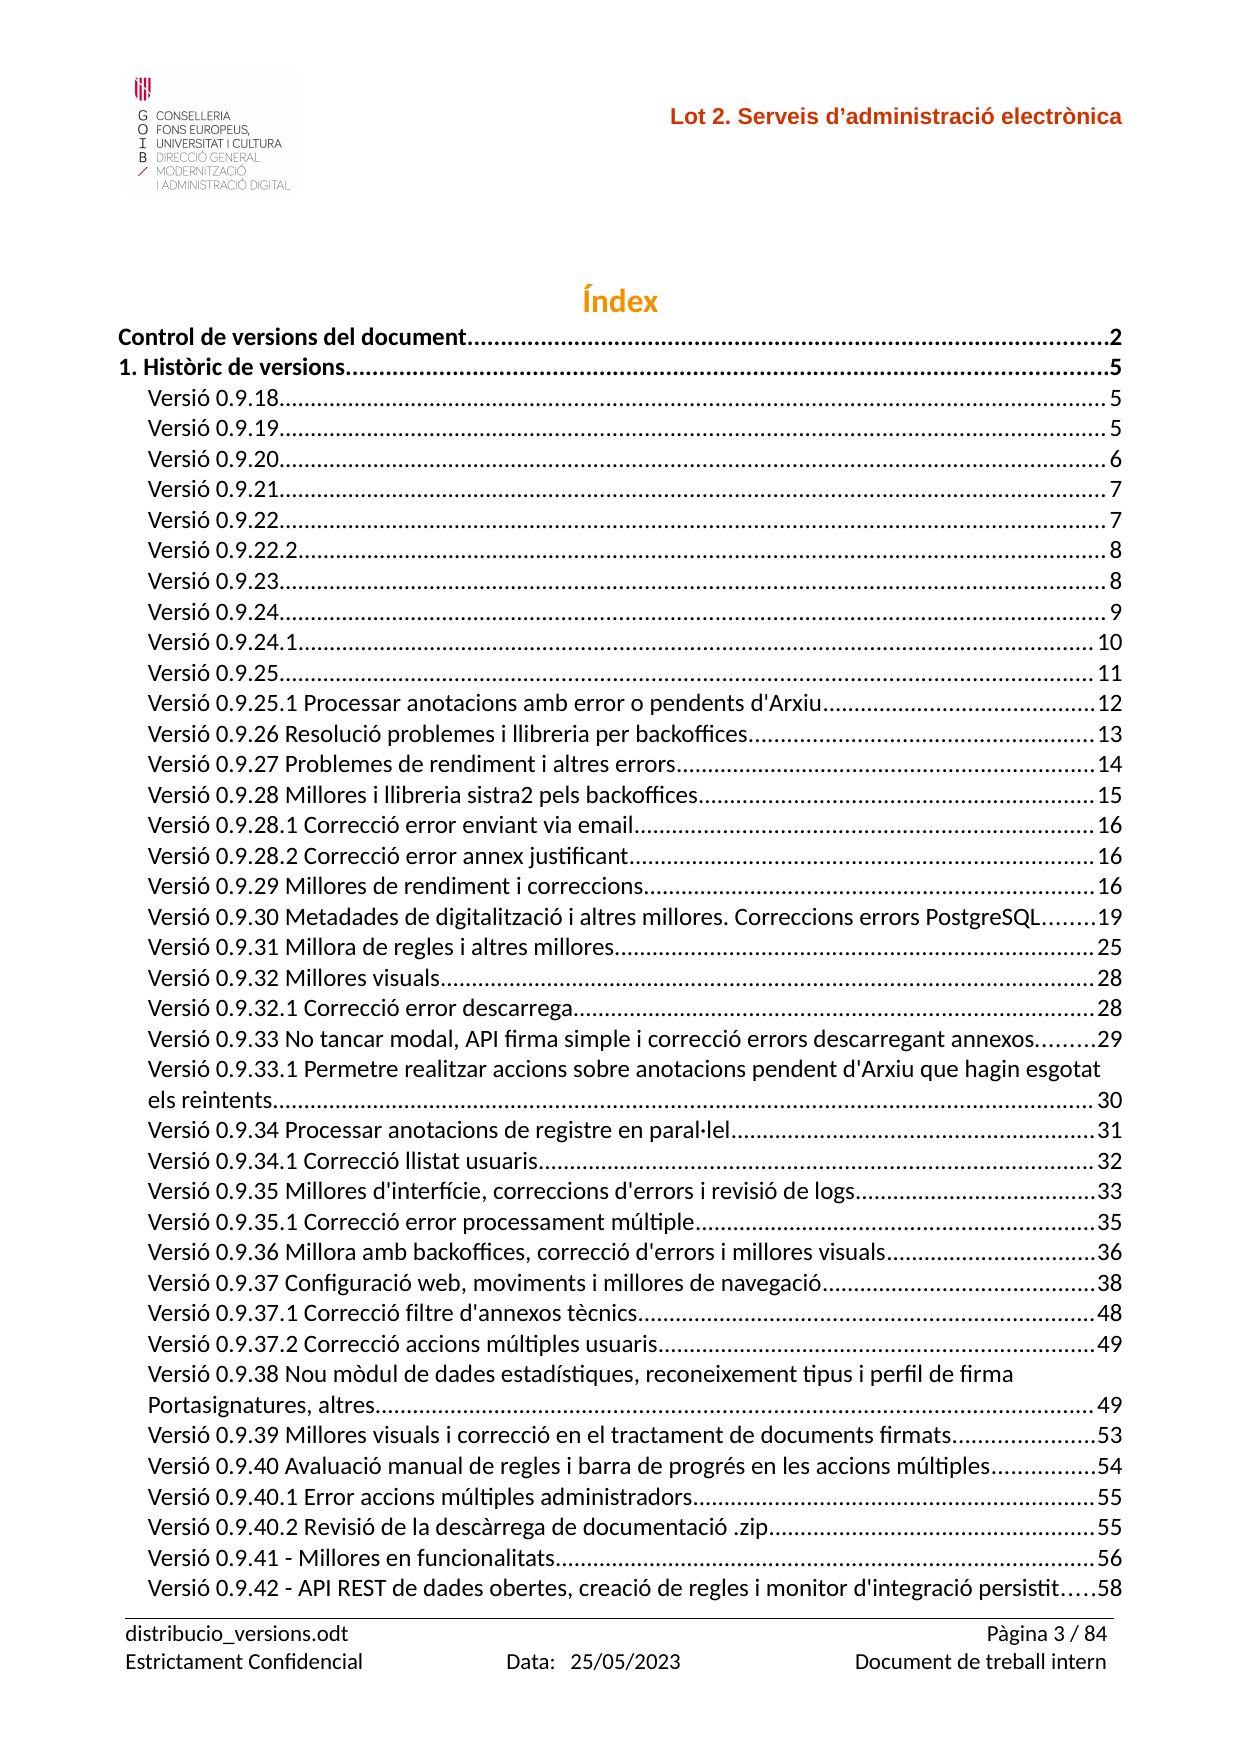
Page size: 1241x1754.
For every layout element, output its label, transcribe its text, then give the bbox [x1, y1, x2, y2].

text Versió 0.9.39 Millores visuals i correcció en el tractament de documents firmats 53 [148, 1420, 1122, 1450]
text Versió 0.9.36 Millora amb backoffices, correcció d'errors i millores visuals 36 [148, 1237, 1122, 1267]
text Versió 0.9.32 Millores visuals. 28 [148, 962, 1122, 992]
text Versió 0.9.25 11 [148, 657, 1122, 687]
text Versió 0.9.32.1 Correcció error descarrega 28 [148, 992, 1122, 1023]
text Versió 0.9.26 Resolució problemes i llibreria per backoffices 13 [148, 718, 1122, 748]
text Versió 0.9.40.2 Revisió de la descàrrega de documentació .zip 55 [148, 1511, 1122, 1542]
text Versió 0.9.31 Millora de regles i altres millores. 25 [148, 931, 1122, 962]
text Versió 0.9.37 Configuració web, moviments i millores de navegació 38 [148, 1267, 1122, 1298]
text Versió 0.9.37.2 Correcció accions múltiples usuaris 49 [148, 1328, 1122, 1359]
text Versió 0.9.30 Metadades de digitalització i altres millores. Correccions errors PostgreSQL 19 [148, 901, 1122, 931]
text Versió 0.9.27 Problemes de rendiment i altres errors 14 [148, 748, 1122, 779]
text Versió 0.9.34 Processar anotacions de registre en paral·lel 31 [148, 1114, 1122, 1145]
text Versió 0.9.28.2 Correcció error annex justificant 16 [148, 840, 1122, 870]
text Versió 0.9.33.1 Permetre realitzar accions sobre anotacions pendent d'Arxiu que hagin esgotat els reintents 30 [148, 1053, 1122, 1114]
text Versió 0.9.35.1 Correcció error processament múltiple 35 [148, 1206, 1122, 1237]
text Control de versions del document 2 [118, 321, 1122, 351]
text Versió 0.9.33 No tancar modal, API firma simple i correcció errors descarregant annexos 29 [148, 1023, 1122, 1053]
text Versió 0.9.22.2 8 [148, 534, 1122, 565]
text Versió 0.9.40.1 Error accions múltiples administradors 55 [148, 1481, 1122, 1511]
text Versió 0.9.40 Avaluació manual de regles i barra de progrés en les accions múltiples 54 [148, 1450, 1122, 1481]
text Versió 0.9.19 5 [148, 412, 1122, 443]
text Versió 0.9.25.1 Processar anotacions amb error o pendents d'Arxiu 12 [148, 687, 1122, 718]
text Versió 0.9.28.1 Correcció error enviant via email 16 [148, 809, 1122, 840]
text Versió 0.9.35 Millores d'interfície, correccions d'errors i revisió de logs 33 [148, 1176, 1122, 1206]
text Versió 0.9.29 Millores de rendiment i correccions 16 [148, 870, 1122, 901]
text Versió 0.9.21 7 [148, 473, 1122, 504]
text Versió 0.9.34.1 Correcció llistat usuaris 32 [148, 1145, 1122, 1176]
text Índex [118, 280, 1122, 321]
text Versió 0.9.22 7 [148, 504, 1122, 534]
text Versió 0.9.18 5 [148, 382, 1122, 412]
text Versió 0.9.23 8 [148, 565, 1122, 596]
text 1. Històric de versions 5 [118, 351, 1122, 382]
text Versió 0.9.37.1 Correcció filtre d'annexos tècnics 48 [148, 1298, 1122, 1328]
text Versió 0.9.24.1 10 [148, 626, 1122, 657]
picture [126, 70, 299, 197]
text Versió 0.9.24 9 [148, 596, 1122, 626]
text Versió 0.9.41 - Millores en funcionalitats 56 [148, 1542, 1122, 1572]
text Versió 0.9.42 - API REST de dades obertes, creació de regles i monitor d'integració persistit 58 [148, 1572, 1122, 1603]
text Versió 0.9.20 6 [148, 443, 1122, 473]
text Versió 0.9.38 Nou mòdul de dades estadístiques, reconeixement tipus i perfil de firma Portasignatures, altres 49 [148, 1359, 1122, 1420]
text Versió 0.9.28 Millores i llibreria sistra2 pels backoffices 15 [148, 779, 1122, 809]
